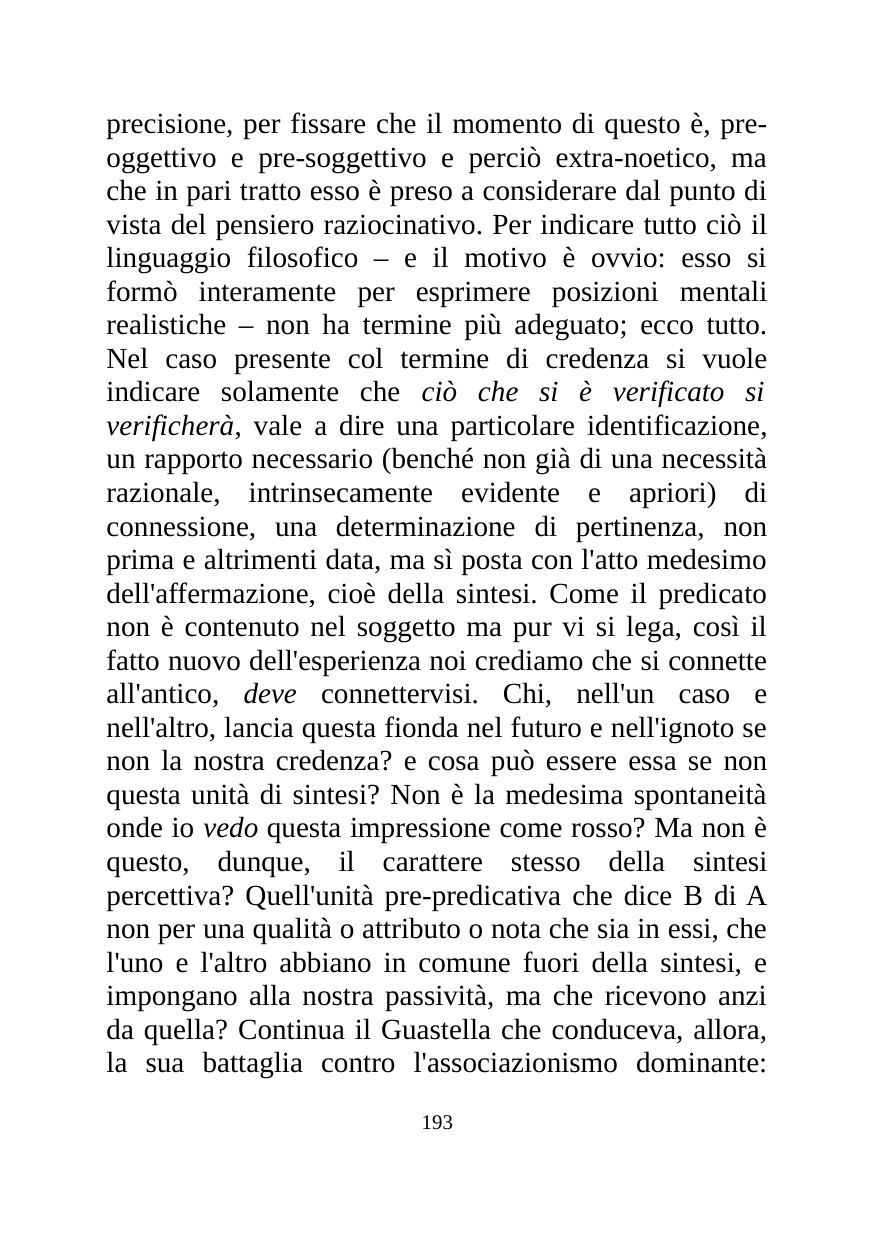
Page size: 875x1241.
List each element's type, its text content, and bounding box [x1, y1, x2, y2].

text precisione, per fissare che il momento di questo è, pre-oggettivo e pre-soggettivo e perciò extra-noetico, ma che in pari tratto esso è preso a considerare dal punto di vista del pensiero raziocinativo. Per indicare tutto ciò il linguaggio filosofico – e il motivo è ovvio: esso si formò interamente per esprimere posizioni mentali realistiche – non ha termine più adeguato; ecco tutto. Nel caso presente col termine di credenza si vuole indicare solamente che ciò che si è verificato si verificherà, vale a dire una particolare identificazione, un rapporto necessario (benché non già di una necessità razionale, intrinsecamente evidente e apriori) di connessione, una determinazione di pertinenza, non prima e altrimenti data, ma sì posta con l'atto medesimo dell'affermazione, cioè della sintesi. Come il predicato non è contenuto nel soggetto ma pur vi si lega, così il fatto nuovo dell'esperienza noi crediamo che si connette all'antico, deve connettervisi. Chi, nell'un caso e nell'altro, lancia questa fionda nel futuro e nell'ignoto se non la nostra credenza? e cosa può essere essa se non questa unità di sintesi? Non è la medesima spontaneità onde io vedo questa impressione come rosso? Ma non è questo, dunque, il carattere stesso della sintesi percettiva? Quell'unità pre-predicativa che dice B di A non per una qualità o attributo o nota che sia in essi, che l'uno e l'altro abbiano in comune fuori della sintesi, e impongano alla nostra passività, ma che ricevono anzi da quella? Continua il Guastella che conduceva, allora, la sua battaglia contro l'associazionismo dominante: [106, 106, 768, 1079]
